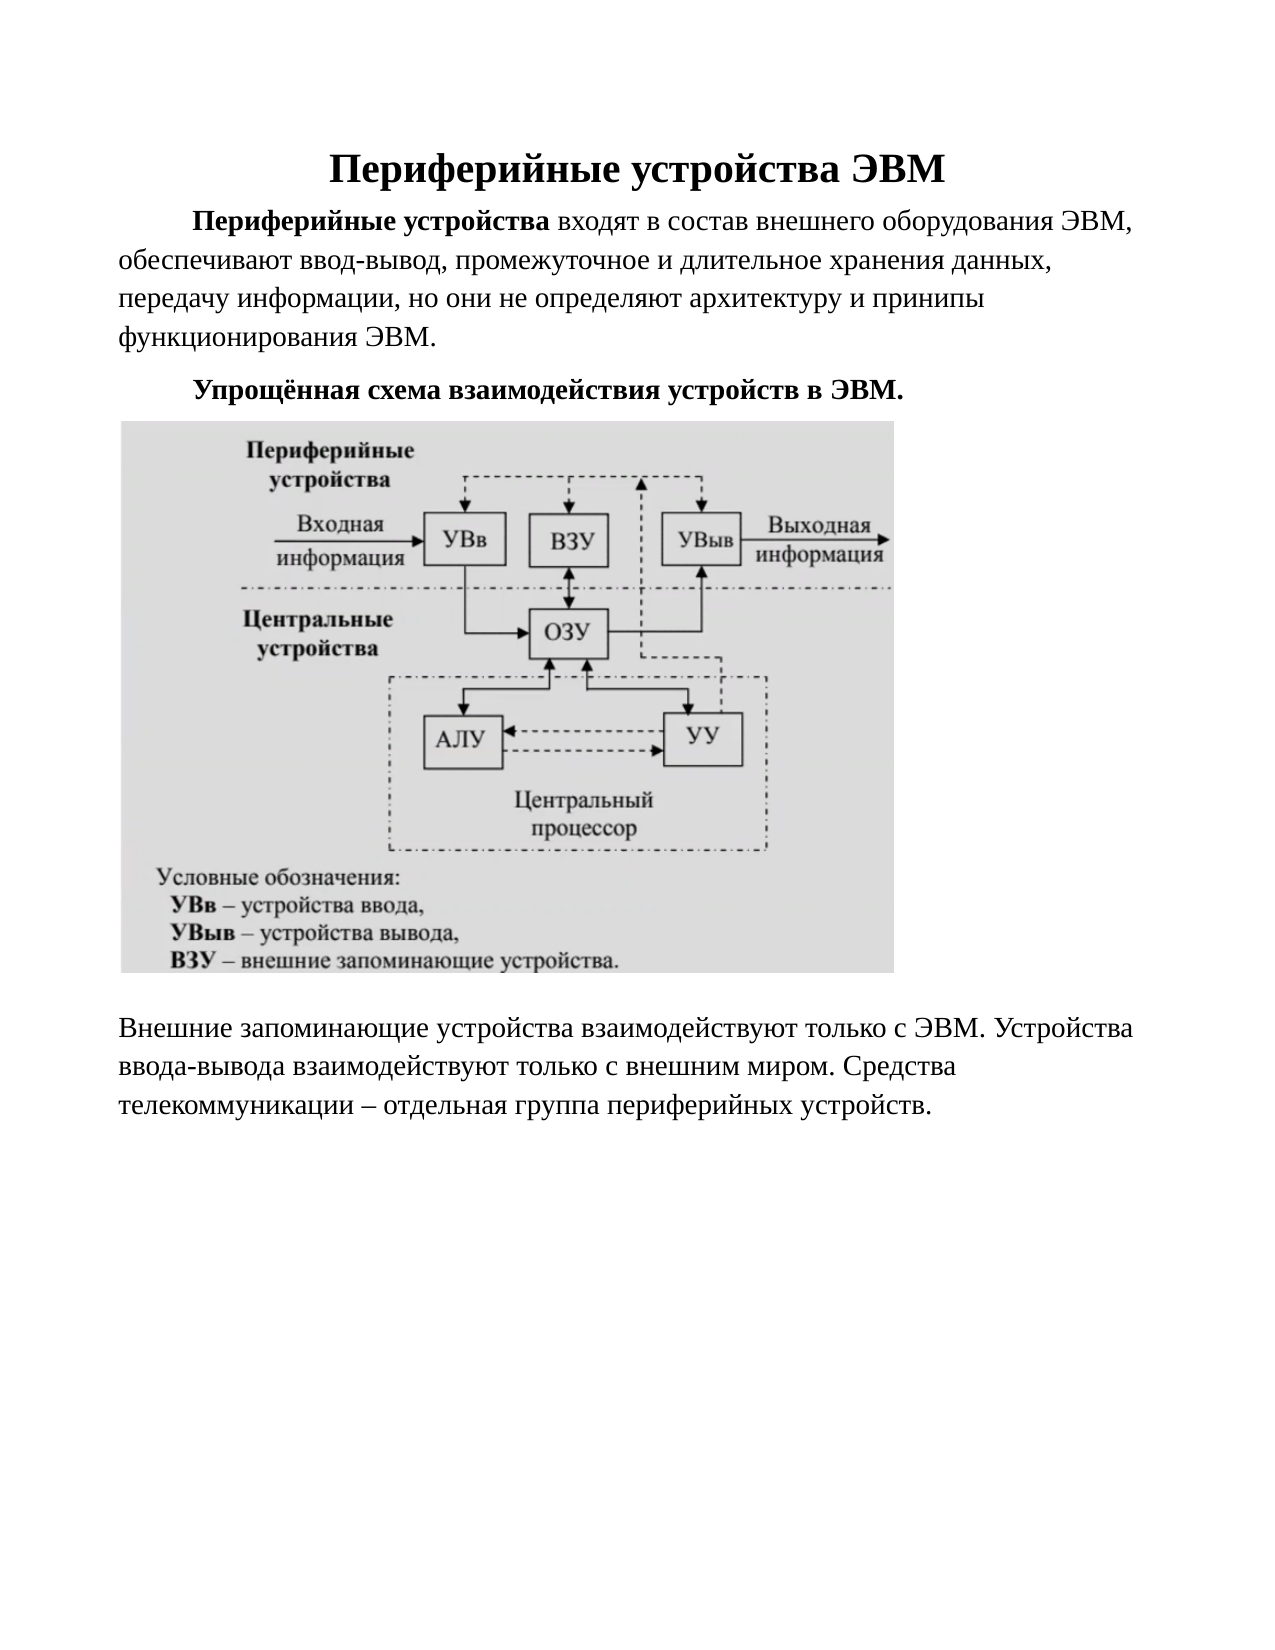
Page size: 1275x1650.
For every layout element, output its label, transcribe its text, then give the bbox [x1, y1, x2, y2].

subtitle Периферийные устройства ЭВМ [118, 143, 1157, 191]
text Периферийные устройства входят в состав внешнего оборудования ЭВМ, обеспечивают ввод-вывод, промежуточное и длительное хранения данных, передачу информации, но они не определяют архитектуру и принипы функционирования ЭВМ. [118, 203, 1157, 353]
text Внешние запоминающие устройства взаимодействуют только с ЭВМ. Устройства ввода-вывода взаимодействуют только с внешним миром. Средства телекоммуникации – отдельная группа периферийных устройств. [118, 1010, 1157, 1120]
picture [119, 421, 894, 973]
text Упрощённая схема взаимодействия устройств в ЭВМ. [118, 372, 1157, 406]
